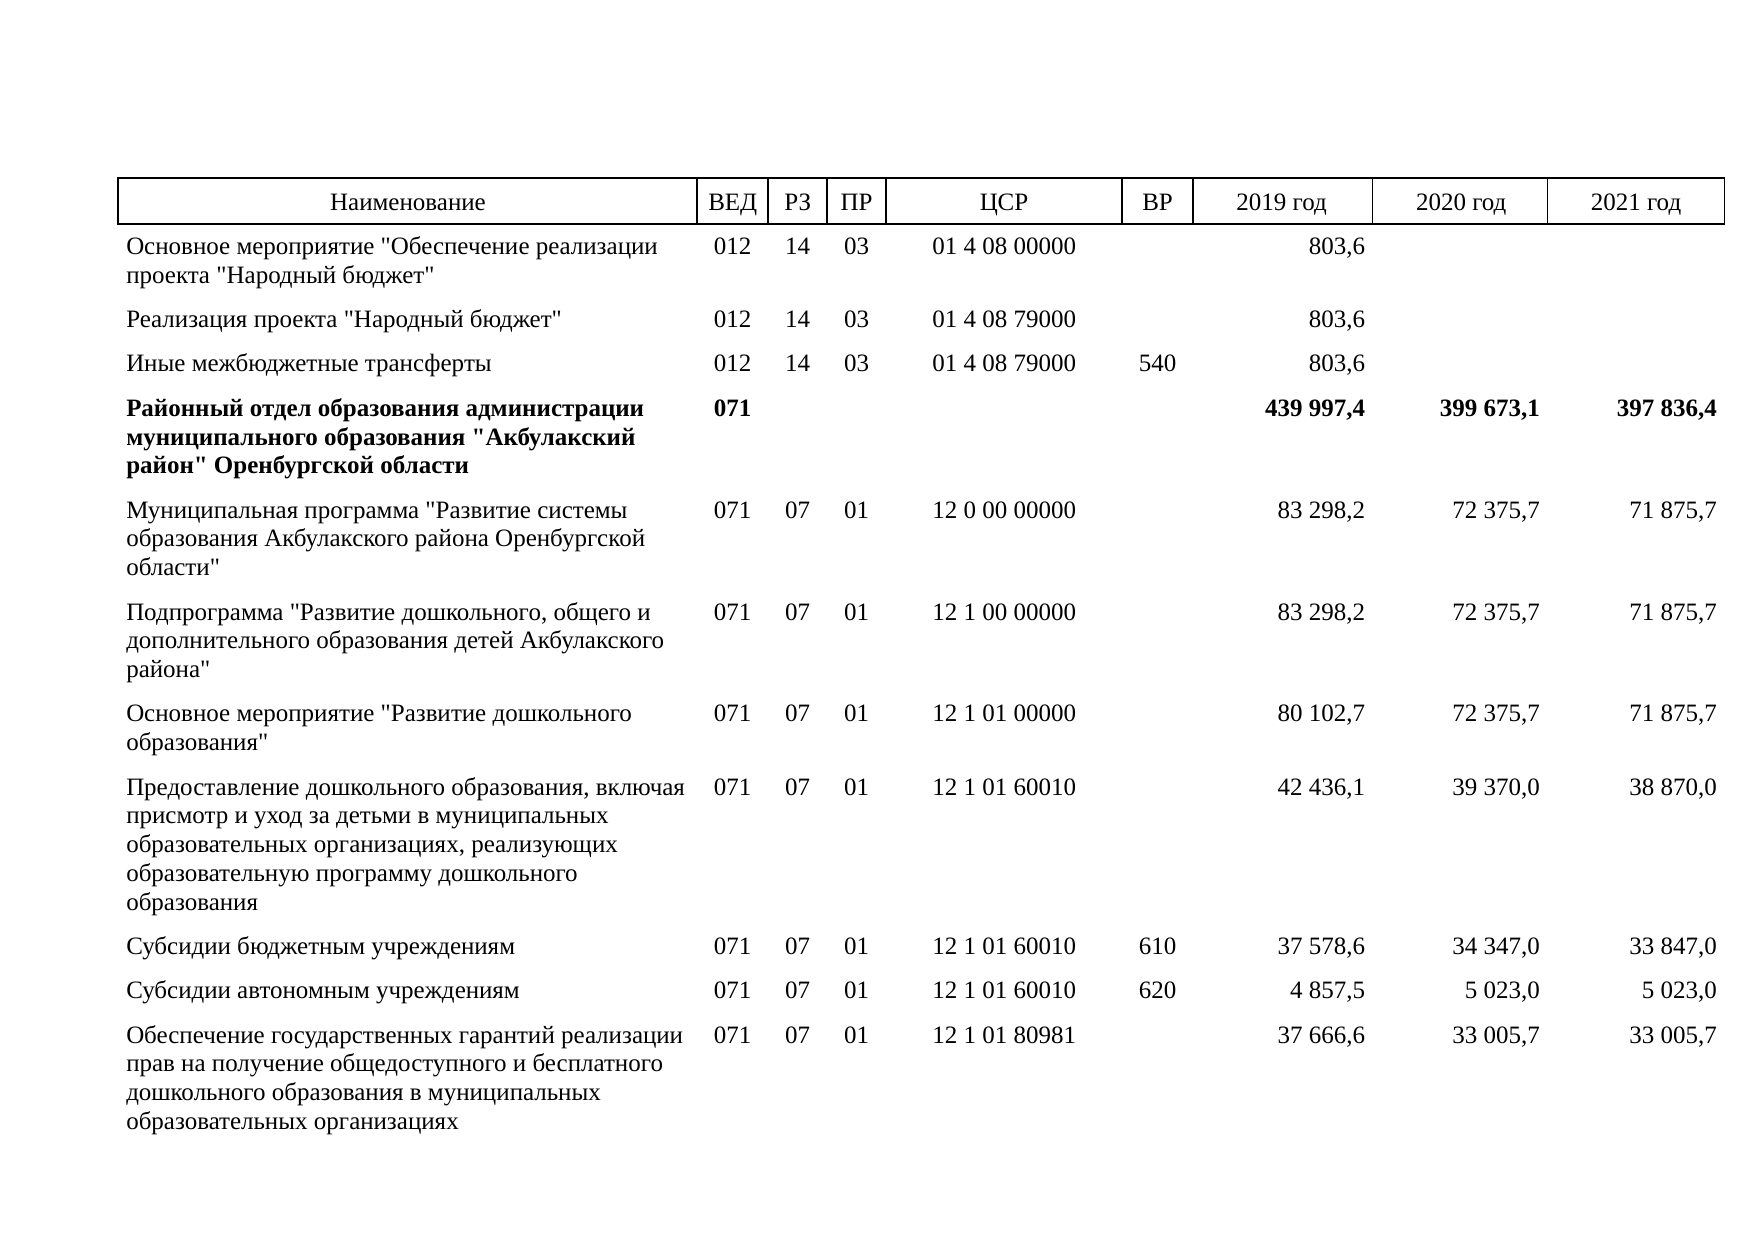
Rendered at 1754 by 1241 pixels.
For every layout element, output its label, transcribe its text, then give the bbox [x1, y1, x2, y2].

table_cell 03 [827, 341, 886, 385]
table_cell 071 [697, 968, 768, 1012]
table_header ВЕД [705, 187, 760, 215]
table_header Наименование [126, 187, 689, 215]
table_cell 83 298,2 [1193, 589, 1372, 691]
table_header 2020 год [1380, 187, 1542, 215]
table_cell 5 023,0 [1373, 968, 1547, 1012]
table_cell 071 [697, 1012, 768, 1143]
table_header РЗ [776, 187, 819, 215]
table_cell 803,6 [1193, 341, 1372, 385]
table_cell 620 [1122, 968, 1193, 1012]
table_cell 071 [697, 923, 768, 968]
table_cell Районный отдел образования администрации муниципального образования "Акбулакский район" Оренбургской области [118, 385, 697, 487]
table_cell 012 [697, 296, 768, 341]
table_cell [827, 385, 886, 487]
table_cell 42 436,1 [1193, 764, 1372, 923]
table_cell 38 870,0 [1547, 764, 1724, 923]
table_header [1123, 179, 1192, 223]
table_cell 03 [827, 225, 886, 296]
table_cell 01 4 08 79000 [886, 341, 1122, 385]
table_header [1373, 179, 1547, 223]
table_cell 071 [697, 487, 768, 589]
table_cell 12 0 00 00000 [886, 487, 1122, 589]
table_cell 12 1 01 00000 [886, 691, 1122, 764]
table_cell Подпрограмма "Развитие дошкольного, общего и дополнительного образования детей Акбулакского района" [118, 589, 697, 691]
table_cell Субсидии бюджетным учреждениям [118, 923, 697, 968]
table_cell 34 347,0 [1373, 923, 1547, 968]
table_cell 071 [697, 764, 768, 923]
table_cell 71 875,7 [1547, 589, 1724, 691]
table_cell Иные межбюджетные трансферты [118, 341, 697, 385]
table_cell 803,6 [1193, 296, 1372, 341]
table_cell 071 [697, 589, 768, 691]
table_cell 33 005,7 [1547, 1012, 1724, 1143]
table_header 2019 год [1201, 187, 1362, 215]
table_cell 72 375,7 [1373, 589, 1547, 691]
table_header [1194, 179, 1372, 223]
table_cell 01 [827, 1012, 886, 1143]
table_header ПР [835, 187, 878, 215]
table_cell 33 847,0 [1547, 923, 1724, 968]
table_cell 12 1 01 60010 [886, 764, 1122, 923]
table_header [698, 179, 767, 223]
table_cell 12 1 01 60010 [886, 968, 1122, 1012]
table_header [119, 179, 696, 223]
table_cell 5 023,0 [1547, 968, 1724, 1012]
table_cell 01 [827, 968, 886, 1012]
table_cell 12 1 01 80981 [886, 1012, 1122, 1143]
table_cell 37 666,6 [1193, 1012, 1372, 1143]
table_cell Основное мероприятие "Обеспечение реализации проекта "Народный бюджет" [118, 225, 697, 296]
table_cell 14 [768, 296, 827, 341]
table_cell 4 857,5 [1193, 968, 1372, 1012]
table_cell 71 875,7 [1547, 487, 1724, 589]
table_cell 12 1 00 00000 [886, 589, 1122, 691]
table_header [828, 179, 885, 223]
table_cell 610 [1122, 923, 1193, 968]
table_cell 01 [827, 589, 886, 691]
table_cell Субсидии автономным учреждениям [118, 968, 697, 1012]
table_cell 37 578,6 [1193, 923, 1372, 968]
table_cell 14 [768, 225, 827, 296]
table_cell 397 836,4 [1547, 385, 1724, 487]
table_cell Реализация проекта "Народный бюджет" [118, 296, 697, 341]
table_cell [1122, 691, 1193, 764]
table_cell 071 [697, 691, 768, 764]
table_cell 071 [697, 385, 768, 487]
table_cell 439 997,4 [1193, 385, 1372, 487]
table_cell 803,6 [1193, 225, 1372, 296]
table_cell 80 102,7 [1193, 691, 1372, 764]
table_cell 83 298,2 [1193, 487, 1372, 589]
table_cell 07 [768, 764, 827, 923]
table_cell [1547, 225, 1724, 296]
table_cell 012 [697, 225, 768, 296]
table_cell [1122, 225, 1193, 296]
table_cell 71 875,7 [1547, 691, 1724, 764]
table_cell [1373, 225, 1547, 296]
table_cell [1122, 1012, 1193, 1143]
table_cell [1122, 296, 1193, 341]
table_cell 01 [827, 923, 886, 968]
table_cell Муниципальная программа "Развитие системы образования Акбулакского района Оренбургской области" [118, 487, 697, 589]
table_cell [1373, 296, 1547, 341]
table_cell 01 4 08 00000 [886, 225, 1122, 296]
table_cell 07 [768, 589, 827, 691]
table_header ЦСР [894, 187, 1114, 215]
table_cell [768, 385, 827, 487]
table_cell 399 673,1 [1373, 385, 1547, 487]
table_header ВР [1130, 187, 1185, 215]
table_cell 01 [827, 691, 886, 764]
table_cell [1122, 764, 1193, 923]
table_cell 14 [768, 341, 827, 385]
table_cell Обеспечение государственных гарантий реализации прав на получение общедоступного и бесплатного дошкольного образования в муниципальных образовательных организациях [118, 1012, 697, 1143]
table_header [887, 179, 1121, 223]
table_cell 33 005,7 [1373, 1012, 1547, 1143]
table_cell [886, 385, 1122, 487]
table_cell 07 [768, 691, 827, 764]
table_cell 39 370,0 [1373, 764, 1547, 923]
table_cell 540 [1122, 341, 1193, 385]
table_cell [1122, 385, 1193, 487]
table_cell [1373, 341, 1547, 385]
table_cell 07 [768, 487, 827, 589]
table_cell Предоставление дошкольного образования, включая присмотр и уход за детьми в муниципальных образовательных организациях, реализующих образовательную программу дошкольного образования [118, 764, 697, 923]
table_cell 03 [827, 296, 886, 341]
table_header 2021 год [1555, 187, 1717, 215]
table_cell 72 375,7 [1373, 691, 1547, 764]
table_cell 72 375,7 [1373, 487, 1547, 589]
table_cell [1122, 589, 1193, 691]
table_cell 07 [768, 968, 827, 1012]
table_cell [1122, 487, 1193, 589]
table_header [769, 179, 826, 223]
table_cell [1547, 296, 1724, 341]
table_cell 01 [827, 487, 886, 589]
table_cell 01 4 08 79000 [886, 296, 1122, 341]
table_cell 07 [768, 1012, 827, 1143]
table_header [1548, 179, 1724, 223]
table_cell [1547, 341, 1724, 385]
table_cell 12 1 01 60010 [886, 923, 1122, 968]
table_cell 01 [827, 764, 886, 923]
table_cell 012 [697, 341, 768, 385]
table_cell 07 [768, 923, 827, 968]
table_cell Основное мероприятие "Развитие дошкольного образования" [118, 691, 697, 764]
